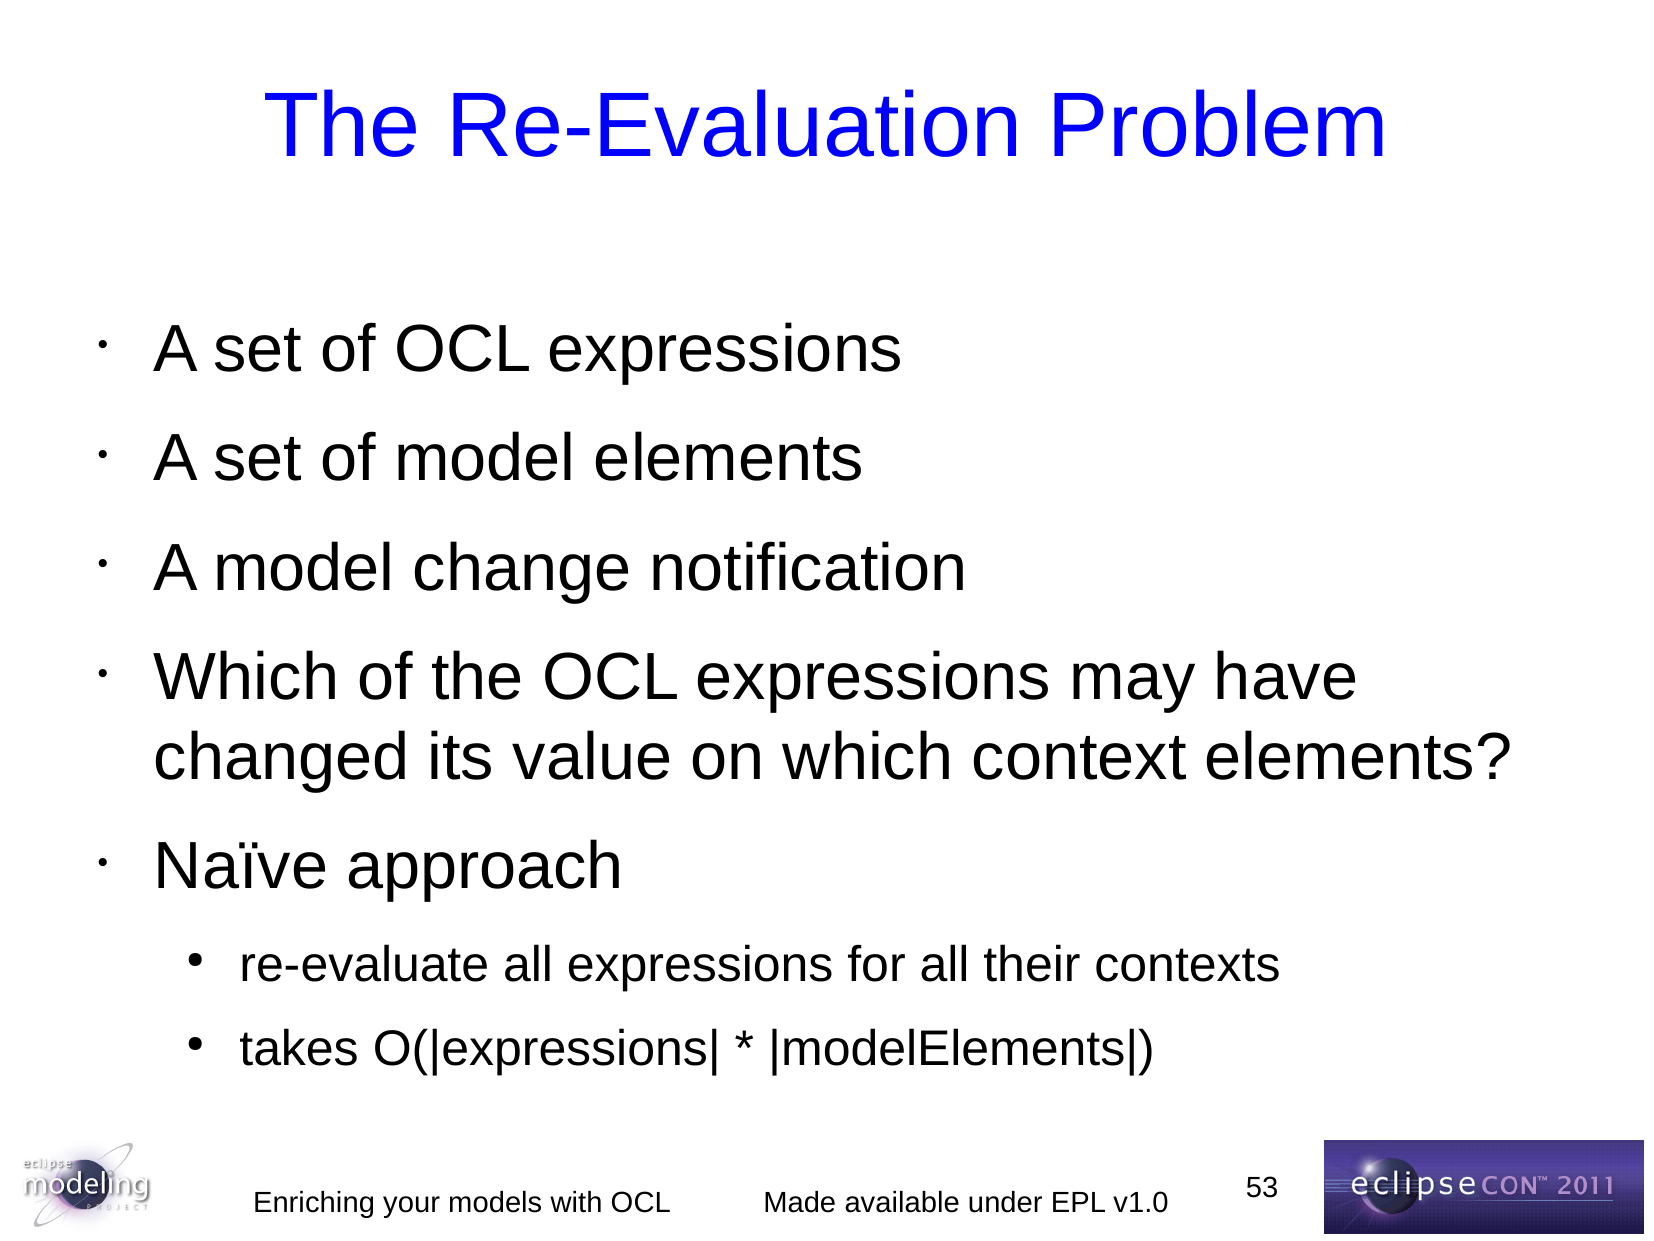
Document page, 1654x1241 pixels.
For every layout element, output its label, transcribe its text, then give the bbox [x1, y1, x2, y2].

title The Re-Evaluation Problem [82, 49, 1571, 257]
picture [9, 1136, 156, 1235]
picture [1324, 1140, 1644, 1234]
list A set of OCL expressions A set of model elements A model change notification Which of the OCL expressions may have changed its value on which context elements? Naïve approach re-evaluate all expressions for all their contexts takes O(|expressions| * |modelElements|) [82, 289, 1571, 1108]
